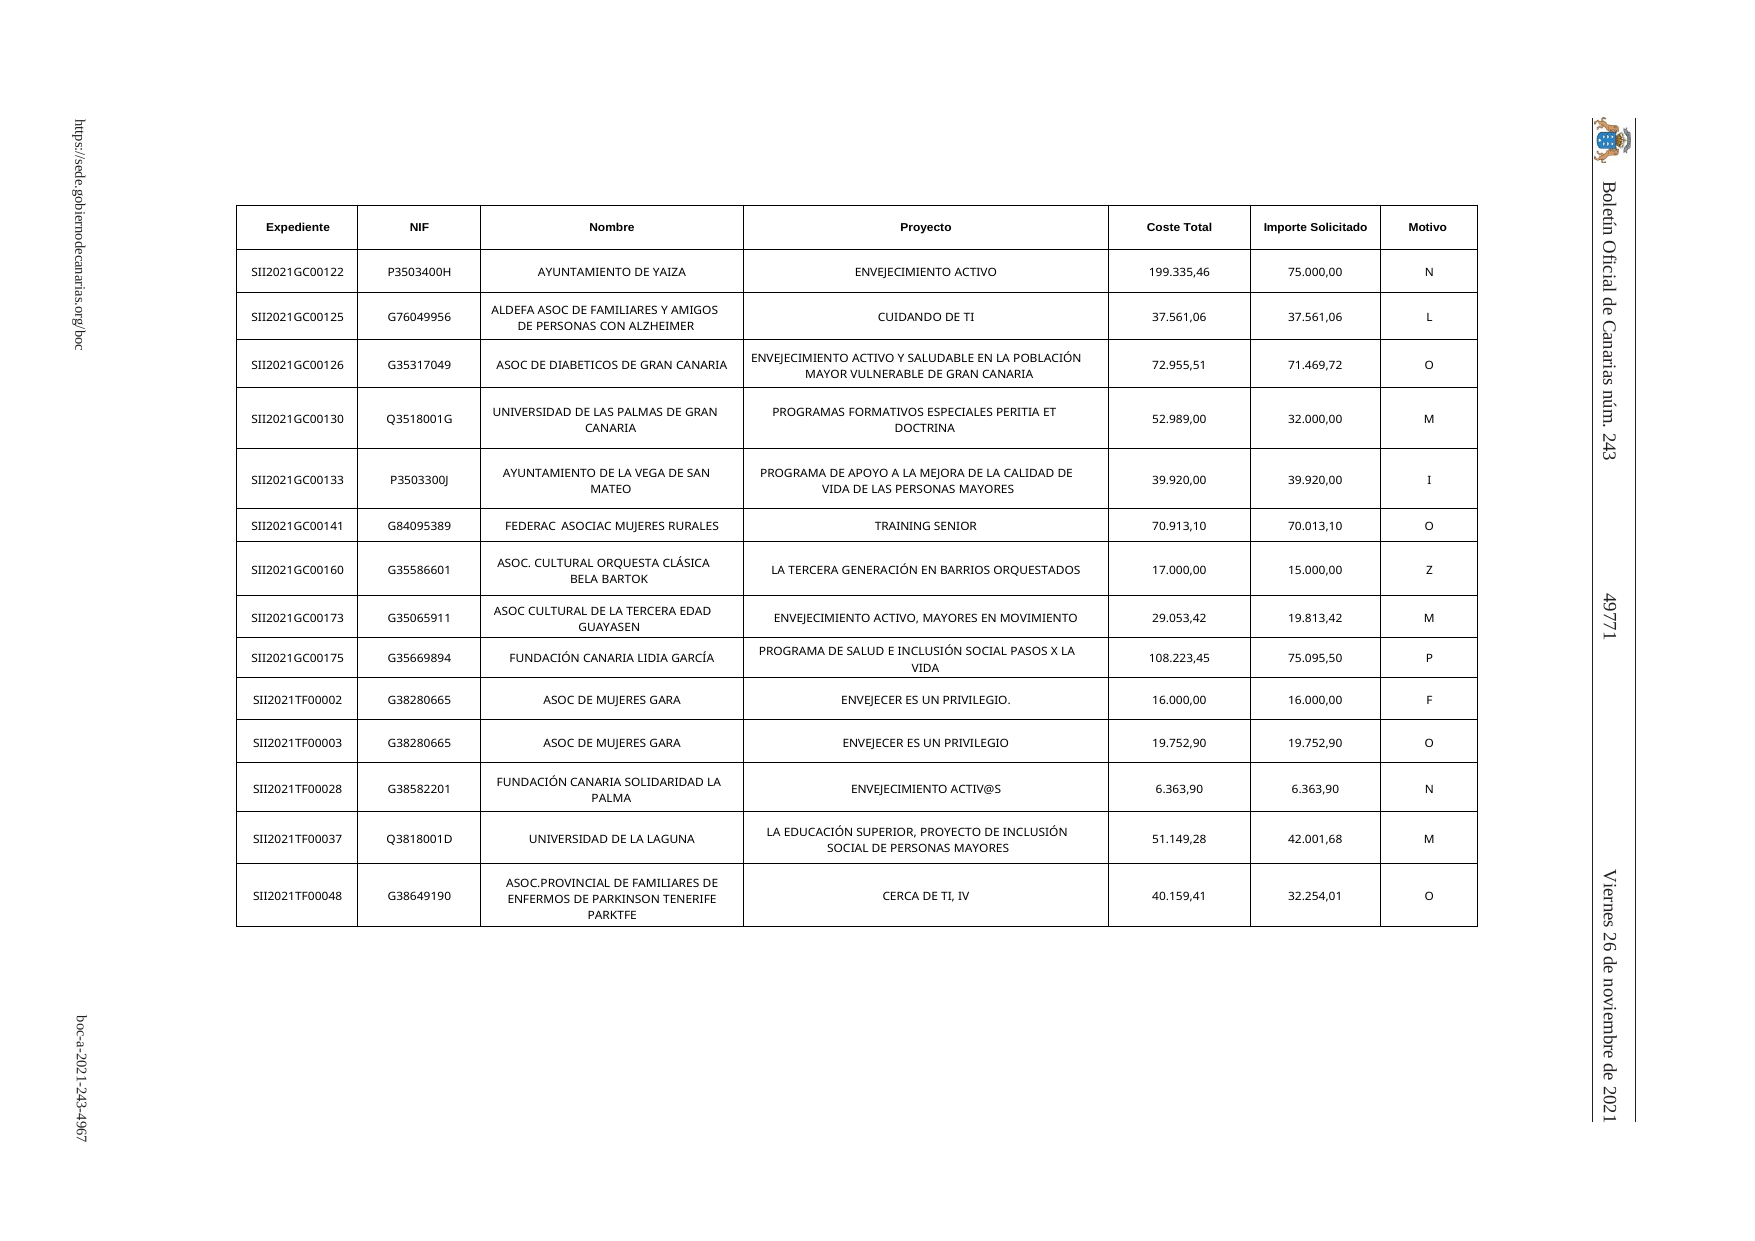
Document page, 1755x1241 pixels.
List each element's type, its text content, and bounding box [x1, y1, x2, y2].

table_cell P3503300J [358, 449, 480, 507]
table_cell 199.335,46 [1109, 250, 1250, 291]
table_cell SII2021GC00125 [237, 293, 357, 339]
table_cell FUNDACIÓN CANARIA SOLIDARIDAD LA PALMA [481, 763, 743, 811]
table_header Expediente [237, 206, 357, 248]
table_cell Z [1381, 542, 1477, 595]
table_cell PROGRAMA DE SALUD E INCLUSIÓN SOCIAL PASOS X LA VIDA [744, 638, 1108, 676]
table_cell 51.149,28 [1109, 812, 1250, 863]
table_cell ASOC DE MUJERES GARA [481, 678, 743, 719]
table_cell N [1381, 250, 1477, 291]
table_cell F [1381, 678, 1477, 719]
table_cell M [1381, 812, 1477, 863]
table_header Coste Total [1109, 206, 1250, 248]
table_cell 75.095,50 [1251, 638, 1380, 676]
table_cell SII2021GC00175 [237, 638, 357, 676]
table_header Nombre [481, 206, 743, 248]
table_cell G38280665 [358, 678, 480, 719]
table_cell L [1381, 293, 1477, 339]
text Boletín Oficial de Canarias núm. 243 [1599, 181, 1621, 462]
table_cell SII2021GC00173 [237, 596, 357, 637]
table_cell LA TERCERA GENERACIÓN EN BARRIOS ORQUESTADOS [744, 542, 1108, 595]
table_cell O [1381, 340, 1477, 387]
text boc-a-2021-243-4967 [74, 1016, 91, 1145]
table_cell AYUNTAMIENTO DE LA VEGA DE SAN MATEO [481, 449, 743, 507]
table_header Motivo [1381, 206, 1477, 248]
table_cell 29.053,42 [1109, 596, 1250, 637]
table_cell 32.254,01 [1251, 864, 1380, 926]
text https://sede.gobiernodecanarias.org/boc [72, 119, 89, 352]
table_cell 39.920,00 [1251, 449, 1380, 507]
table_cell 70.013,10 [1251, 509, 1380, 541]
table_cell 75.000,00 [1251, 250, 1380, 291]
table_cell G38280665 [358, 720, 480, 762]
table_header Importe Solicitado [1251, 206, 1380, 248]
table_cell ENVEJECIMIENTO ACTIVO Y SALUDABLE EN LA POBLACIÓN MAYOR VULNERABLE DE GRAN CANARIA [744, 340, 1108, 387]
table_cell SII2021TF00037 [237, 812, 357, 863]
table_cell G35317049 [358, 340, 480, 387]
table_cell CERCA DE TI, IV [744, 864, 1108, 926]
table_cell 15.000,00 [1251, 542, 1380, 595]
table_cell G38649190 [358, 864, 480, 926]
table_cell ENVEJECER ES UN PRIVILEGIO. [744, 678, 1108, 719]
table_cell ENVEJECER ES UN PRIVILEGIO [744, 720, 1108, 762]
table_cell N [1381, 763, 1477, 811]
table_cell SII2021GC00126 [237, 340, 357, 387]
table_cell 42.001,68 [1251, 812, 1380, 863]
table_cell TRAINING SENIOR [744, 509, 1108, 541]
table_cell 108.223,45 [1109, 638, 1250, 676]
table_cell ASOC. CULTURAL ORQUESTA CLÁSICA BELA BARTOK [481, 542, 743, 595]
table_cell FEDERAC ASOCIAC MUJERES RURALES [481, 509, 743, 541]
table_cell G35669894 [358, 638, 480, 676]
table_cell SII2021GC00133 [237, 449, 357, 507]
table_cell M [1381, 388, 1477, 448]
table_cell LA EDUCACIÓN SUPERIOR, PROYECTO DE INCLUSIÓN SOCIAL DE PERSONAS MAYORES [744, 812, 1108, 863]
text 49771 [1600, 593, 1621, 642]
table_cell SII2021GC00122 [237, 250, 357, 291]
table_cell G35065911 [358, 596, 480, 637]
table_cell P3503400H [358, 250, 480, 291]
table_cell 16.000,00 [1251, 678, 1380, 719]
table_cell Q3818001D [358, 812, 480, 863]
table_cell G38582201 [358, 763, 480, 811]
table_cell 37.561,06 [1251, 293, 1380, 339]
table_cell PROGRAMA DE APOYO A LA MEJORA DE LA CALIDAD DE VIDA DE LAS PERSONAS MAYORES [744, 449, 1108, 507]
table_cell SII2021GC00160 [237, 542, 357, 595]
table_cell FUNDACIÓN CANARIA LIDIA GARCÍA [481, 638, 743, 676]
table_cell 16.000,00 [1109, 678, 1250, 719]
table_cell Q3518001G [358, 388, 480, 448]
table_cell O [1381, 509, 1477, 541]
table_cell AYUNTAMIENTO DE YAIZA [481, 250, 743, 291]
table_cell I [1381, 449, 1477, 507]
table_cell ENVEJECIMIENTO ACTIVO, MAYORES EN MOVIMIENTO [744, 596, 1108, 637]
table_cell 19.752,90 [1109, 720, 1250, 762]
table_header NIF [358, 206, 480, 248]
table_cell 6.363,90 [1109, 763, 1250, 811]
table_header Proyecto [744, 206, 1108, 248]
table_cell SII2021GC00141 [237, 509, 357, 541]
table_cell 72.955,51 [1109, 340, 1250, 387]
table_cell UNIVERSIDAD DE LAS PALMAS DE GRAN CANARIA [481, 388, 743, 448]
table_cell 71.469,72 [1251, 340, 1380, 387]
table_cell SII2021TF00048 [237, 864, 357, 926]
table_cell 70.913,10 [1109, 509, 1250, 541]
text Viernes 26 de noviembre de 2021 [1600, 869, 1621, 1124]
table_cell ASOC CULTURAL DE LA TERCERA EDAD GUAYASEN [481, 596, 743, 637]
table_cell 6.363,90 [1251, 763, 1380, 811]
table_cell M [1381, 596, 1477, 637]
table_cell 19.813,42 [1251, 596, 1380, 637]
table_cell 40.159,41 [1109, 864, 1250, 926]
table_cell ASOC.PROVINCIAL DE FAMILIARES DE ENFERMOS DE PARKINSON TENERIFE PARKTFE [481, 864, 743, 926]
table_cell G76049956 [358, 293, 480, 339]
table_cell 37.561,06 [1109, 293, 1250, 339]
table_cell O [1381, 720, 1477, 762]
table_cell SII2021GC00130 [237, 388, 357, 448]
table_cell ENVEJECIMIENTO ACTIVO [744, 250, 1108, 291]
table_cell 39.920,00 [1109, 449, 1250, 507]
table_cell SII2021TF00002 [237, 678, 357, 719]
table_cell ASOC DE MUJERES GARA [481, 720, 743, 762]
table_cell 17.000,00 [1109, 542, 1250, 595]
table_cell UNIVERSIDAD DE LA LAGUNA [481, 812, 743, 863]
table_cell SII2021TF00028 [237, 763, 357, 811]
table_cell O [1381, 864, 1477, 926]
table_cell ENVEJECIMIENTO ACTIV@S [744, 763, 1108, 811]
table_cell 32.000,00 [1251, 388, 1380, 448]
table_cell ALDEFA ASOC DE FAMILIARES Y AMIGOS DE PERSONAS CON ALZHEIMER [481, 293, 743, 339]
table_cell ASOC DE DIABETICOS DE GRAN CANARIA [481, 340, 743, 387]
table_cell 52.989,00 [1109, 388, 1250, 448]
table_cell PROGRAMAS FORMATIVOS ESPECIALES PERITIA ET DOCTRINA [744, 388, 1108, 448]
table_cell G84095389 [358, 509, 480, 541]
table_cell G35586601 [358, 542, 480, 595]
table_cell P [1381, 638, 1477, 676]
table_cell SII2021TF00003 [237, 720, 357, 762]
table_cell CUIDANDO DE TI [744, 293, 1108, 339]
table_cell 19.752,90 [1251, 720, 1380, 762]
